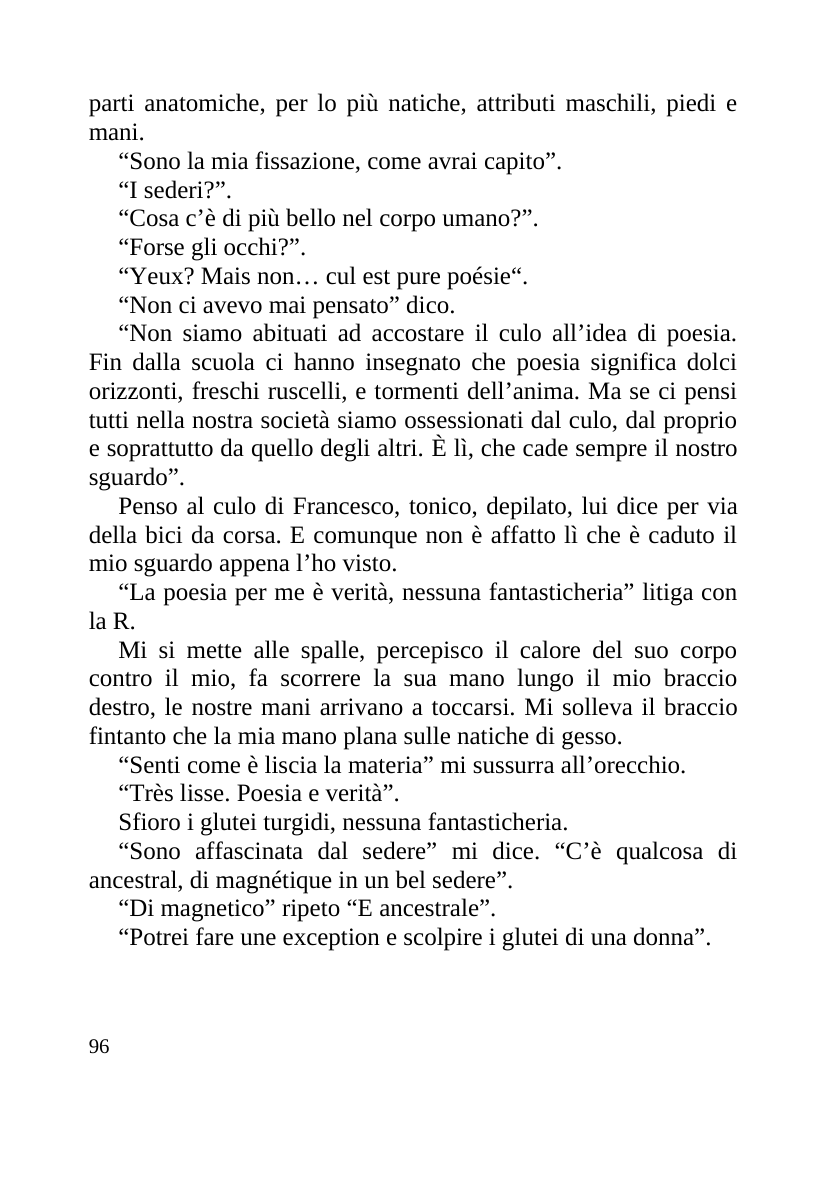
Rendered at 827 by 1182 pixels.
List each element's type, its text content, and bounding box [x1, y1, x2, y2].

text “I sederi?”. [88, 175, 738, 203]
text “Cosa c’è di più bello nel corpo umano?”. [88, 203, 738, 232]
text Penso al culo di Francesco, tonico, depilato, lui dice per via della bici da corsa. E comunque non è affatto lì che è caduto il mio sguardo appena l’ho visto. [88, 491, 738, 577]
text parti anatomiche, per lo più natiche, attributi maschili, piedi e mani. [88, 88, 738, 146]
text “Potrei fare une exception e scolpire i glutei di una donna”. [88, 922, 738, 951]
text “Senti come è liscia la materia” mi sussurra all’orecchio. [88, 750, 738, 778]
text “Non ci avevo mai pensato” dico. [88, 290, 738, 318]
text “Sono la mia fissazione, come avrai capito”. [88, 146, 738, 175]
text Mi si mette alle spalle, percepisco il calore del suo corpo contro il mio, fa scorrere la sua mano lungo il mio braccio destro, le nostre mani arrivano a toccarsi. Mi solleva il braccio fintanto che la mia mano plana sulle natiche di gesso. [88, 635, 738, 750]
text “Sono affascinata dal sedere” mi dice. “C’è qualcosa di ancestral, di magnétique in un bel sedere”. [88, 836, 738, 893]
text “Non siamo abituati ad accostare il culo all’idea di poesia. Fin dalla scuola ci hanno insegnato che poesia significa dolci orizzonti, freschi ruscelli, e tormenti dell’anima. Ma se ci pensi tutti nella nostra società siamo ossessionati dal culo, dal proprio e soprattutto da quello degli altri. è lì, che cade sempre il nostro sguardo”. [88, 318, 738, 491]
text “Forse gli occhi?”. [88, 232, 738, 261]
text “Di magnetico” ripeto “E ancestrale”. [88, 893, 738, 922]
text “Très lisse. Poesia e verità”. [88, 778, 738, 807]
text “La poesia per me è verità, nessuna fantasticheria” litiga con la R. [88, 577, 738, 635]
text “Yeux? Mais non… cul est pure poésie“. [88, 261, 738, 290]
text Sfioro i glutei turgidi, nessuna fantasticheria. [88, 807, 738, 836]
